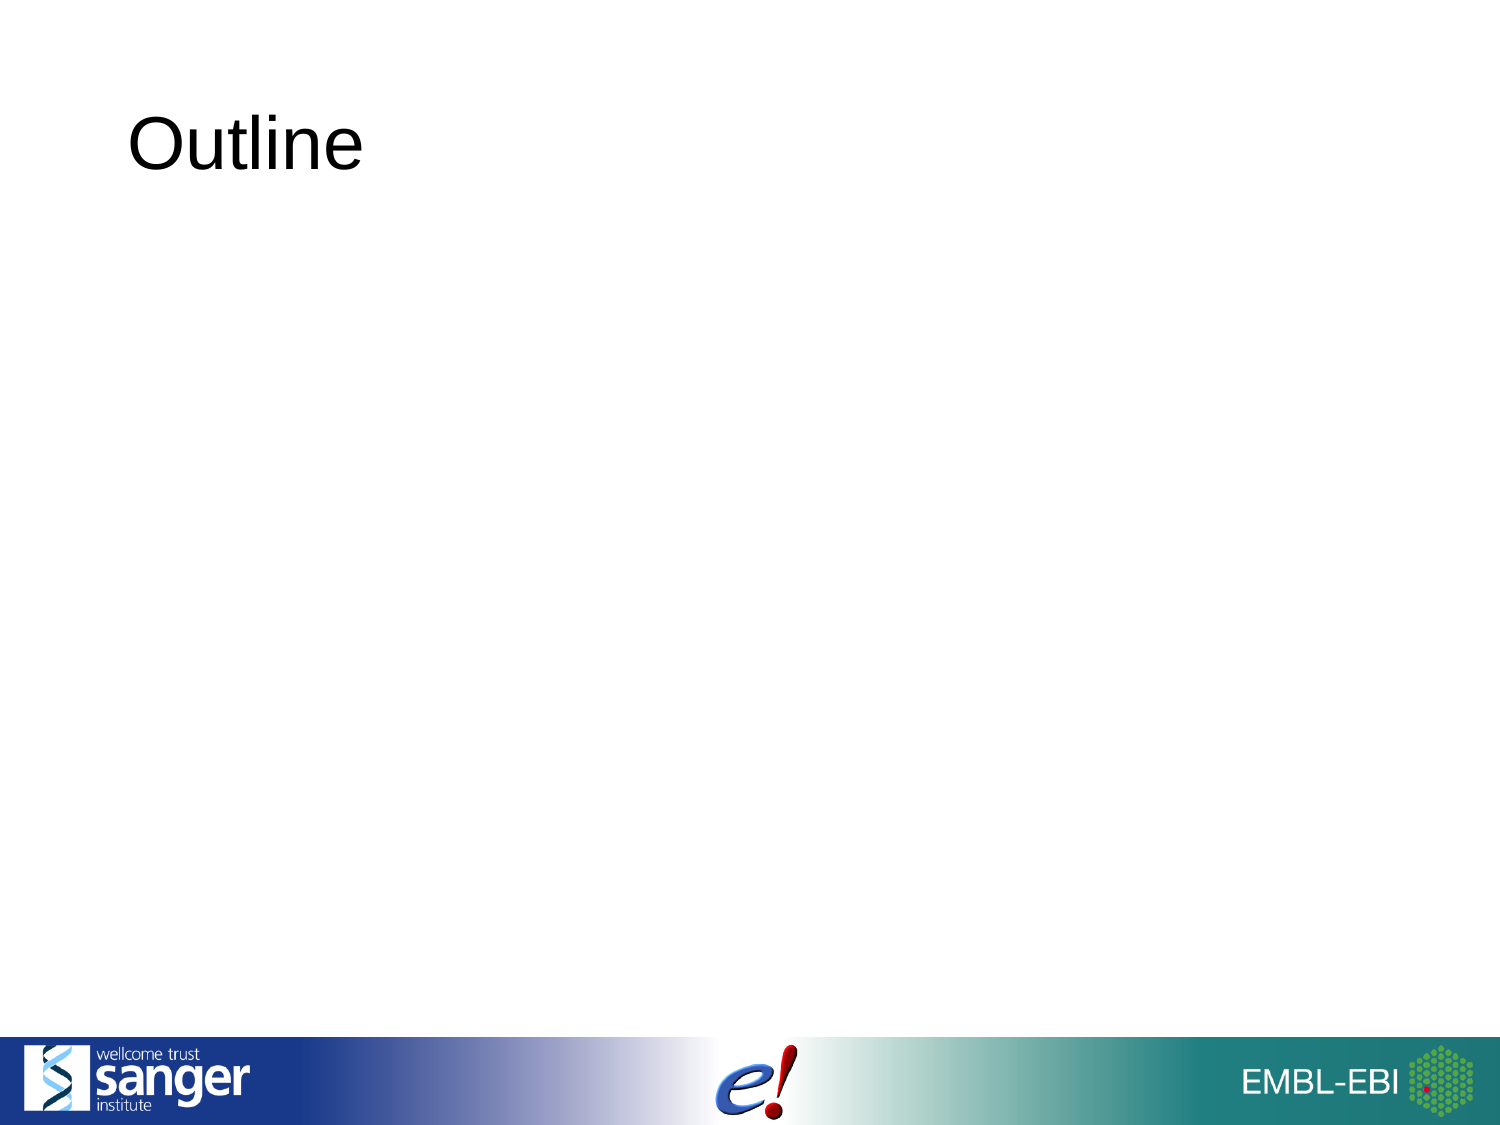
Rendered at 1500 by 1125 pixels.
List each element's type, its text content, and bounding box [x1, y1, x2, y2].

text_box Outline [112, 87, 1388, 238]
picture [0, 1037, 1500, 1125]
